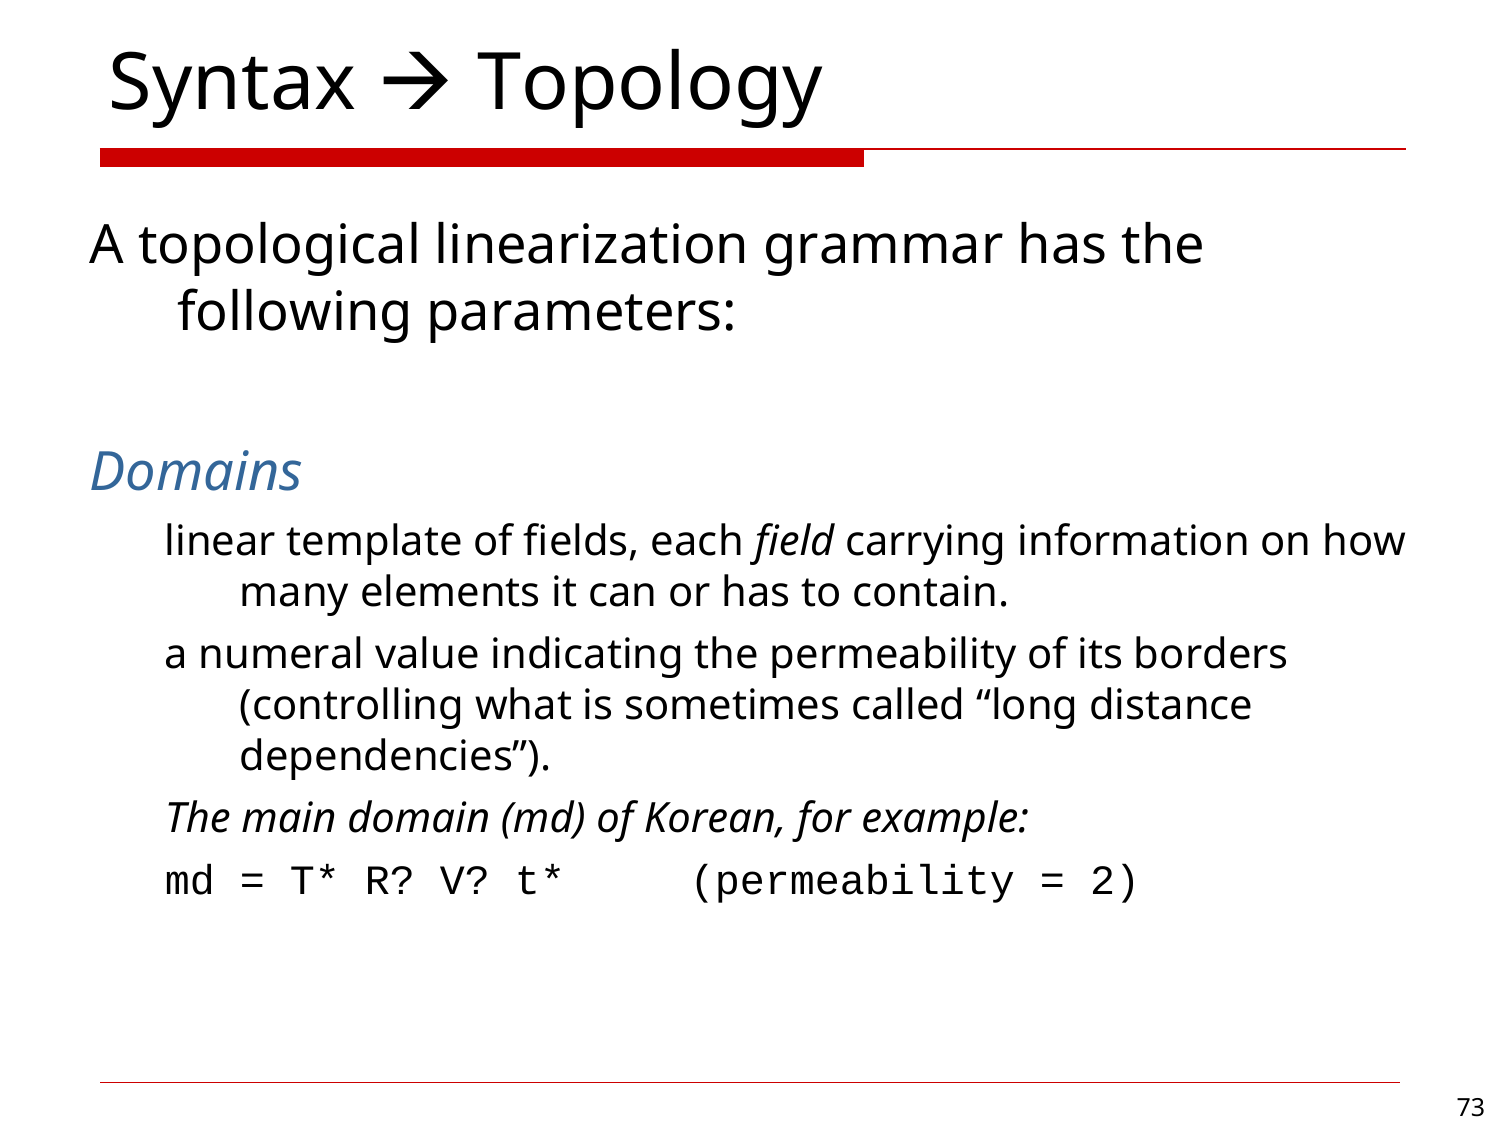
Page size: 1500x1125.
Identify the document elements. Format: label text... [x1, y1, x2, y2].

list A topological linearization grammar has the following parameters: Domains linear template of fields, each field carrying information on how many elements it can or has to contain. a numeral value indicating the permeability of its borders (controlling what is sometimes called “long distance dependencies”). The main domain (md) of Korean, for example: md = T* R? V? t* (permeability = 2) [75, 203, 1466, 792]
title Syntax  Topology [94, 23, 1407, 134]
